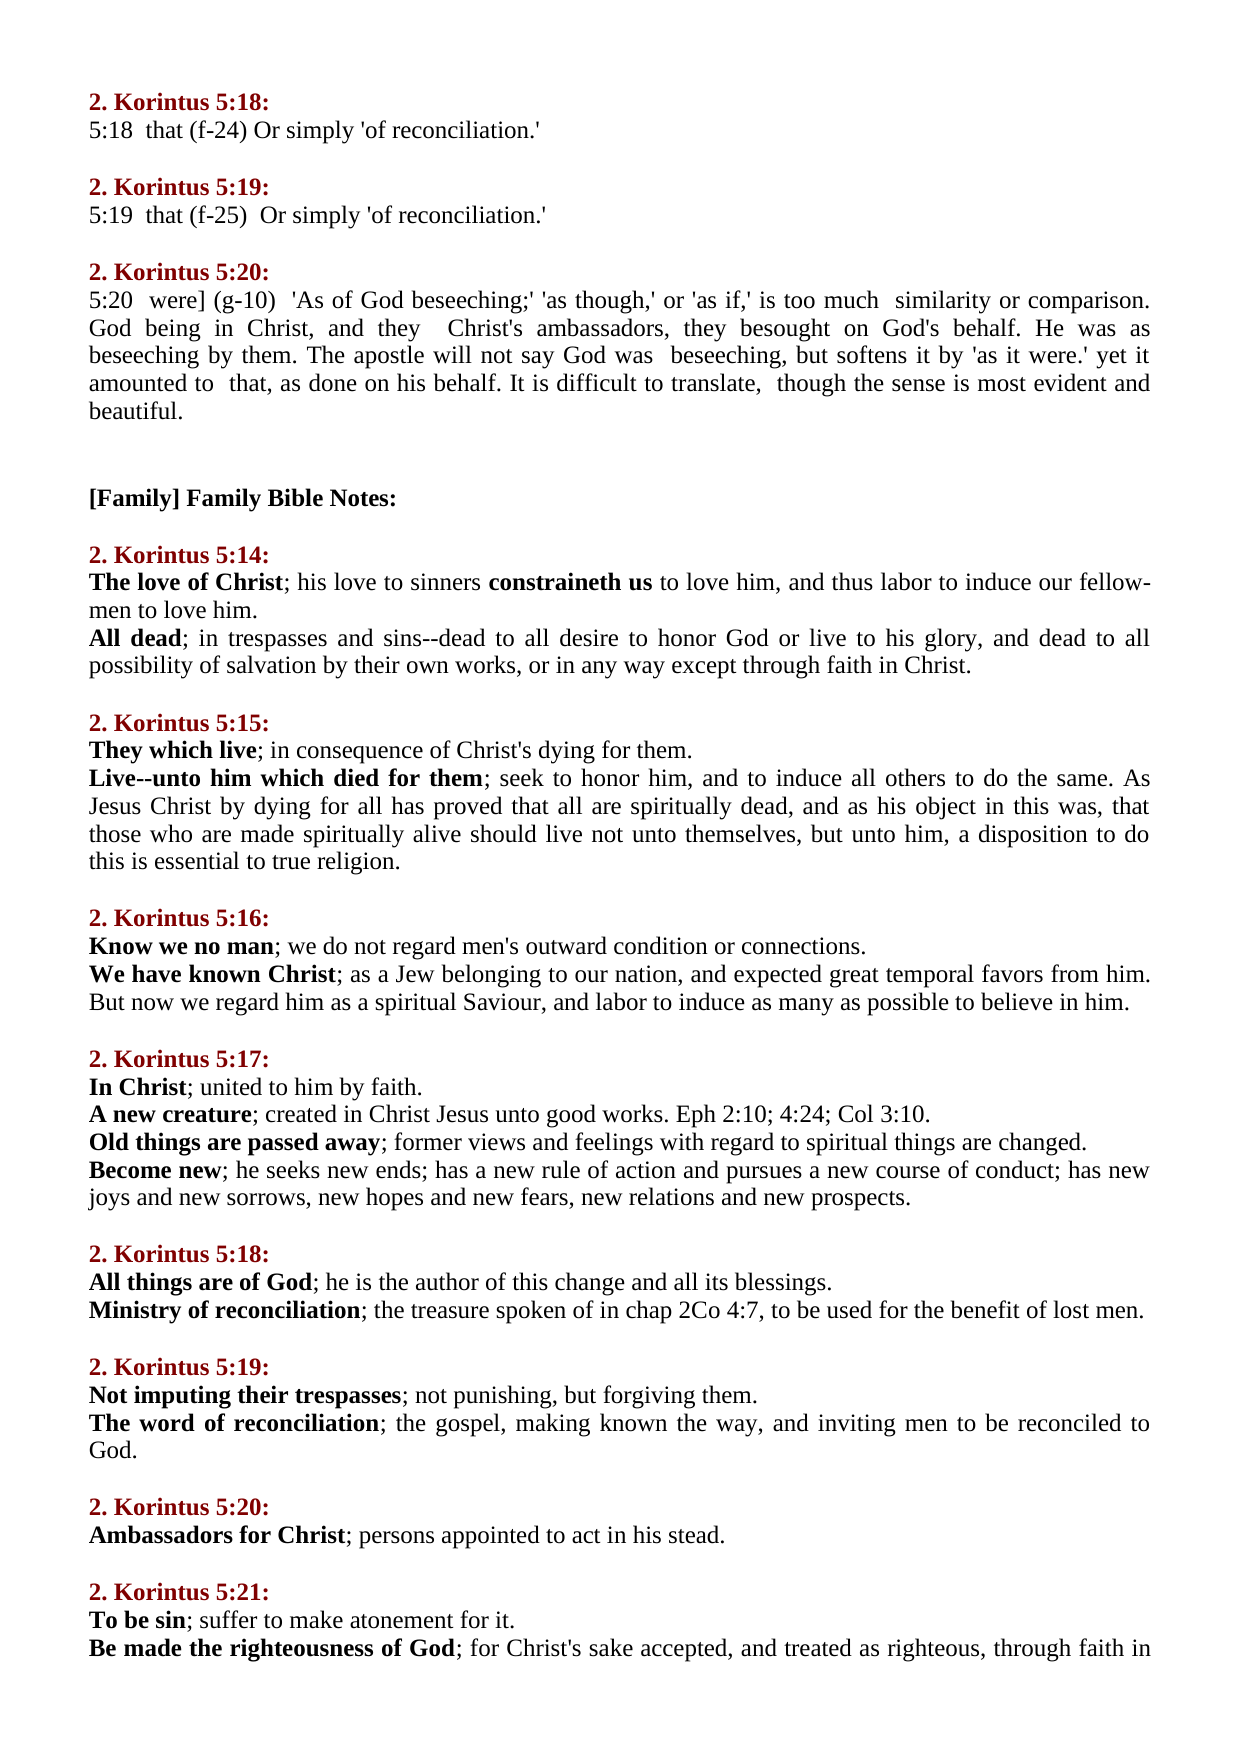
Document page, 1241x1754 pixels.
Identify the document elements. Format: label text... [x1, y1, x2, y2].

text [Family] Family Bible Notes: [88, 484, 1152, 511]
text Ambassadors for Christ; persons appointed to act in his stead. [88, 1521, 1152, 1549]
text They which live; in consequence of Christ's dying for them. Live--unto him which died for them; seek to honor him, and to induce all others to do the same. As Jesus Christ by dying for all has proved that all are spiritually dead, and as his object in this was, that those who are made spiritually alive should live not unto themselves, but unto him, a disposition to do this is essential to true religion. [88, 737, 1152, 875]
text 2. Korintus 5:19: [88, 173, 1152, 201]
text Not imputing their trespasses; not punishing, but forgiving them. The word of reconciliation; the gospel, making known the way, and inviting men to be reconciled to God. [88, 1381, 1152, 1464]
text 2. Korintus 5:18: [88, 88, 1152, 116]
text The love of Christ; his love to sinners constraineth us to love him, and thus labor to induce our fellow-men to love him. All dead; in trespasses and sins--dead to all desire to honor God or live to his glory, and dead to all possibility of salvation by their own works, or in any way except through faith in Christ. [88, 568, 1152, 679]
text 5:18 that (f-24) Or simply 'of reconciliation.' [88, 116, 1152, 144]
text 2. Korintus 5:20: [88, 258, 1152, 286]
text 2. Korintus 5:19: [88, 1353, 1152, 1381]
text 2. Korintus 5:18: [88, 1241, 1152, 1268]
text In Christ; united to him by faith. A new creature; created in Christ Jesus unto good works. Eph 2:10; 4:24; Col 3:10. Old things are passed away; former views and feelings with regard to spiritual things are changed. Become new; he seeks new ends; has a new rule of action and pursues a new course of conduct; has new joys and new sorrows, new hopes and new fears, new relations and new prospects. [88, 1073, 1152, 1211]
text All things are of God; he is the author of this change and all its blessings. Ministry of reconciliation; the treasure spoken of in chap 2Co 4:7, to be used for the benefit of lost men. [88, 1268, 1152, 1324]
text 2. Korintus 5:21: [88, 1578, 1152, 1606]
text To be sin; suffer to make atonement for it. Be made the righteousness of God; for Christ's sake accepted, and treated as righteous, through faith in [88, 1606, 1152, 1662]
text Know we no man; we do not regard men's outward condition or connections. We have known Christ; as a Jew belonging to our nation, and expected great temporal favors from him. But now we regard him as a spiritual Saviour, and labor to induce as many as possible to believe in him. [88, 932, 1152, 1015]
text 2. Korintus 5:20: [88, 1493, 1152, 1521]
text 2. Korintus 5:15: [88, 709, 1152, 737]
text 5:19 that (f-25) Or simply 'of reconciliation.' [88, 201, 1152, 229]
text 2. Korintus 5:14: [88, 541, 1152, 568]
text 5:20 were] (g-10) 'As of God beseeching;' 'as though,' or 'as if,' is too much similarity or comparison. God being in Christ, and they Christ's ambassadors, they besought on God's behalf. He was as beseeching by them. The apostle will not say God was beseeching, but softens it by 'as it were.' yet it amounted to that, as done on his behalf. It is difficult to translate, though the sense is most evident and beautiful. [88, 286, 1152, 424]
text 2. Korintus 5:17: [88, 1045, 1152, 1073]
text 2. Korintus 5:16: [88, 904, 1152, 932]
